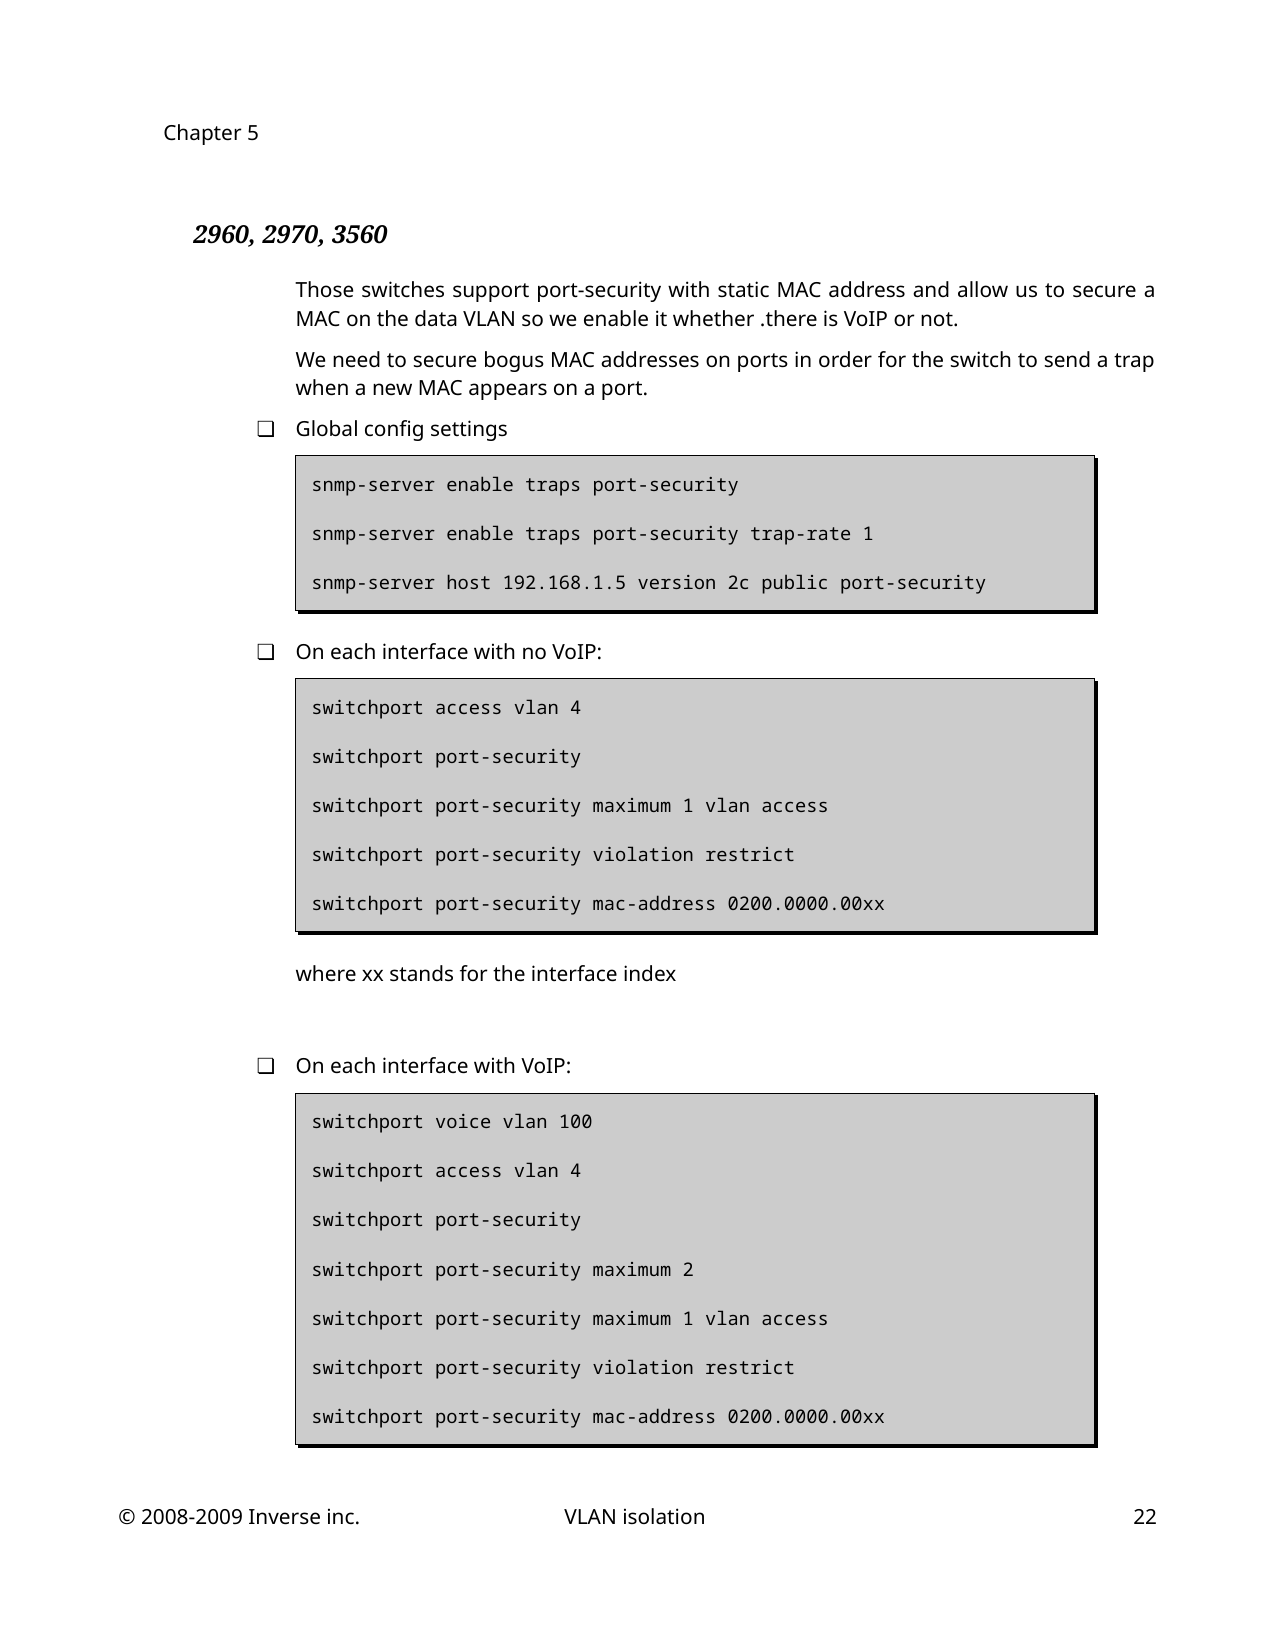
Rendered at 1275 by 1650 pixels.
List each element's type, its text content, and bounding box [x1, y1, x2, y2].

text switchport port-security mac-address 0200.0000.00xx [296, 1388, 1094, 1444]
text switchport voice vlan 100 [296, 1094, 1094, 1134]
text We need to secure bogus MAC addresses on ports in order for the switch to send a trap when a new MAC appears on a port. [295, 345, 1157, 402]
text switchport port-security maximum 1 vlan access [296, 777, 1094, 818]
text switchport access vlan 4 [296, 679, 1094, 719]
text snmp-server enable traps port-security trap-rate 1 [296, 504, 1094, 546]
text snmp-server host 192.168.1.5 version 2c public port-security [296, 553, 1094, 610]
text switchport port-security maximum 2 [296, 1240, 1094, 1281]
list ❏ On each interface with no VoIP: [256, 637, 1157, 666]
list ❏ On each interface with VoIP: [256, 1052, 1157, 1080]
text switchport port-security [296, 727, 1094, 769]
subtitle 2960, 2970, 3560 [156, 217, 1157, 251]
list ❏ Global config settings [256, 414, 1157, 443]
text Those switches support port-security with static MAC address and allow us to secure a MAC on the data VLAN so we enable it whether .there is VoIP or not. [295, 276, 1157, 332]
text switchport access vlan 4 [296, 1142, 1094, 1183]
text snmp-server enable traps port-security [296, 456, 1094, 497]
text switchport port-security mac-address 0200.0000.00xx [296, 875, 1094, 931]
text switchport port-security violation restrict [296, 826, 1094, 867]
text where xx stands for the interface index [295, 959, 1157, 987]
text switchport port-security maximum 1 vlan access [296, 1289, 1094, 1331]
text switchport port-security violation restrict [296, 1338, 1094, 1380]
text switchport port-security [296, 1191, 1094, 1232]
